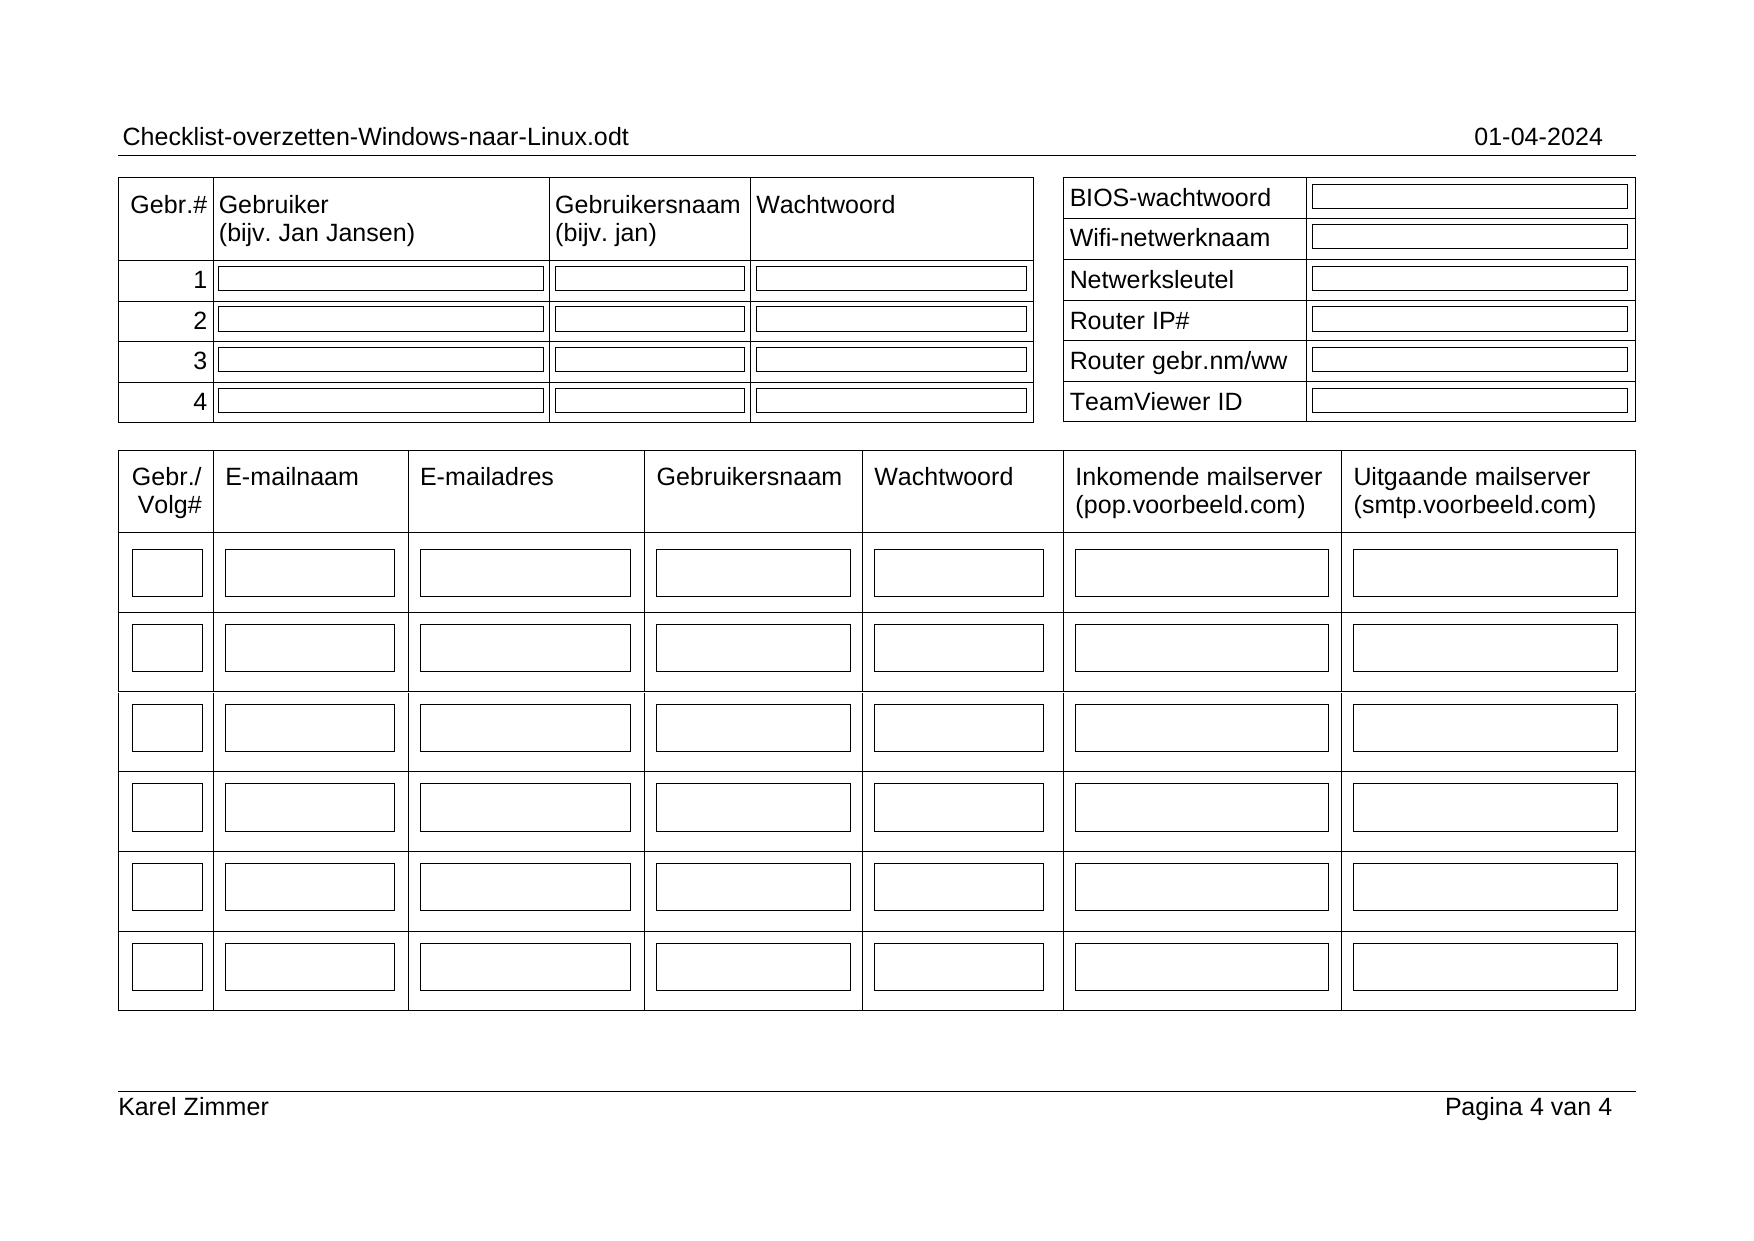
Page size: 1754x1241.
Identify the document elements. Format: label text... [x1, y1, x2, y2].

table_cell [863, 693, 1063, 771]
table_cell [214, 693, 408, 771]
table_cell [1342, 693, 1635, 771]
table_cell [119, 932, 213, 1010]
table_cell [1034, 219, 1063, 260]
table_cell [119, 533, 213, 612]
table_cell [214, 932, 408, 1010]
table_cell [1307, 341, 1635, 381]
table_cell Netwerksleutel [1064, 260, 1306, 300]
table_cell [1064, 772, 1341, 851]
table_cell [645, 852, 862, 931]
table_cell [409, 533, 644, 612]
table_cell [1064, 693, 1341, 771]
table_cell [214, 613, 408, 691]
table_header Gebr./Volg# [119, 451, 213, 532]
table_cell [214, 533, 408, 612]
table_cell [645, 772, 862, 851]
table_cell Wifi-netwerknaam [1064, 219, 1306, 259]
table_cell Router gebr.nm/ww [1064, 341, 1306, 381]
table_cell [645, 613, 862, 691]
table_cell [550, 261, 750, 301]
table_header Wachtwoord [863, 451, 1063, 532]
table_header Gebr.# [119, 178, 213, 260]
table_cell [409, 693, 644, 771]
table_cell [1034, 382, 1063, 422]
table_cell [550, 383, 750, 422]
table_cell [214, 772, 408, 851]
table_cell [751, 383, 1033, 422]
table_cell [550, 342, 750, 382]
table_header Wachtwoord [751, 178, 1033, 260]
table_cell [550, 302, 750, 341]
table_header BIOS-wachtwoord [1064, 178, 1306, 218]
table_cell [863, 613, 1063, 691]
table_header [1034, 177, 1063, 219]
table_cell [1307, 382, 1635, 421]
table_cell [1342, 613, 1635, 691]
table_cell [1342, 772, 1635, 851]
table_cell 1 [119, 261, 213, 301]
table_cell [645, 533, 862, 612]
table_cell [863, 852, 1063, 931]
table_cell [751, 261, 1033, 301]
table_cell [751, 302, 1033, 341]
table_header Gebruiker (bijv. Jan Jansen) [214, 178, 549, 260]
table_cell [863, 772, 1063, 851]
table_cell [645, 932, 862, 1010]
table_cell 2 [119, 302, 213, 341]
table_cell [119, 852, 213, 931]
table_cell [1064, 613, 1341, 691]
table_cell [214, 302, 549, 341]
table_cell [1064, 932, 1341, 1010]
table_cell [1307, 301, 1635, 340]
table_cell [1034, 341, 1063, 382]
table_cell 4 [119, 383, 213, 422]
table_header Inkomende mailserver (pop.voorbeeld.com) [1064, 451, 1341, 532]
table_cell 3 [119, 342, 213, 382]
table_cell [1064, 533, 1341, 612]
table_cell [409, 613, 644, 691]
table_cell [863, 533, 1063, 612]
table_cell [1307, 219, 1635, 259]
table_cell Router IP# [1064, 301, 1306, 340]
table_cell [409, 852, 644, 931]
table_cell [214, 383, 549, 422]
table_header E-mailnaam [214, 451, 408, 532]
table_cell [751, 342, 1033, 382]
table_cell [119, 772, 213, 851]
table_cell [645, 693, 862, 771]
table_cell [409, 932, 644, 1010]
table_header [1307, 178, 1635, 218]
table_cell [409, 772, 644, 851]
table_cell [1307, 260, 1635, 300]
table_cell [119, 613, 213, 691]
table_cell [1342, 932, 1635, 1010]
table_cell [1342, 533, 1635, 612]
table_header Uitgaande mailserver (smtp.voorbeeld.com) [1342, 451, 1635, 532]
table_cell [1064, 852, 1341, 931]
table_cell [214, 342, 549, 382]
table_cell [214, 852, 408, 931]
table_cell [1342, 852, 1635, 931]
table_cell [119, 693, 213, 771]
table_header Gebruikersnaam (bijv. jan) [550, 178, 750, 260]
table_cell [1034, 260, 1063, 301]
table_cell [863, 932, 1063, 1010]
table_cell [1034, 301, 1063, 341]
table_header Gebruikersnaam [645, 451, 862, 532]
table_header E-mailadres [409, 451, 644, 532]
table_cell [214, 261, 549, 301]
table_cell TeamViewer ID [1064, 382, 1306, 421]
